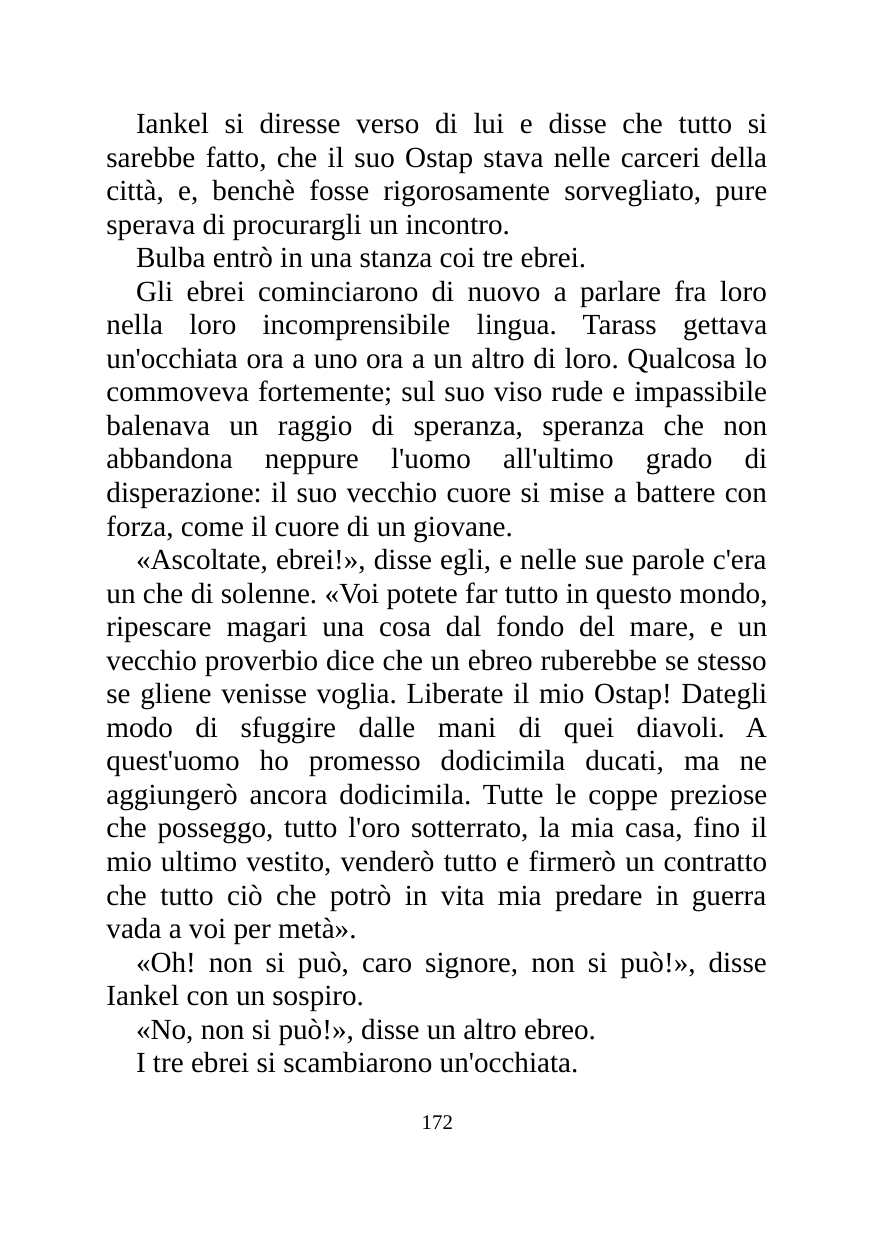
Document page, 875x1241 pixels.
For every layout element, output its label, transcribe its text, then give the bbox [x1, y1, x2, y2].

text Iankel si diresse verso di lui e disse che tutto si sarebbe fatto, che il suo Ostap stava nelle carceri della città, e, benchè fosse rigorosamente sorvegliato, pure sperava di procurargli un incontro. [106, 106, 768, 240]
text «Oh! non si può, caro signore, non si può!», disse Iankel con un sospiro. [106, 945, 768, 1012]
text Bulba entrò in una stanza coi tre ebrei. [106, 240, 768, 274]
text I tre ebrei si scambiarono un'occhiata. [106, 1045, 768, 1079]
text Gli ebrei cominciarono di nuovo a parlare fra loro nella loro incomprensibile lingua. Tarass gettava un'occhiata ora a uno ora a un altro di loro. Qualcosa lo commoveva fortemente; sul suo viso rude e impassibile balenava un raggio di speranza, speranza che non abbandona neppure l'uomo all'ultimo grado di disperazione: il suo vecchio cuore si mise a battere con forza, come il cuore di un giovane. [106, 274, 768, 542]
text «No, non si può!», disse un altro ebreo. [106, 1012, 768, 1045]
text «Ascoltate, ebrei!», disse egli, e nelle sue parole c'era un che di solenne. «Voi potete far tutto in questo mondo, ripescare magari una cosa dal fondo del mare, e un vecchio proverbio dice che un ebreo ruberebbe se stesso se gliene venisse voglia. Liberate il mio Ostap! Dategli modo di sfuggire dalle mani di quei diavoli. A quest'uomo ho promesso dodicimila ducati, ma ne aggiungerò ancora dodicimila. Tutte le coppe preziose che posseggo, tutto l'oro sotterrato, la mia casa, fino il mio ultimo vestito, venderò tutto e firmerò un contratto che tutto ciò che potrò in vita mia predare in guerra vada a voi per metà». [106, 542, 768, 945]
